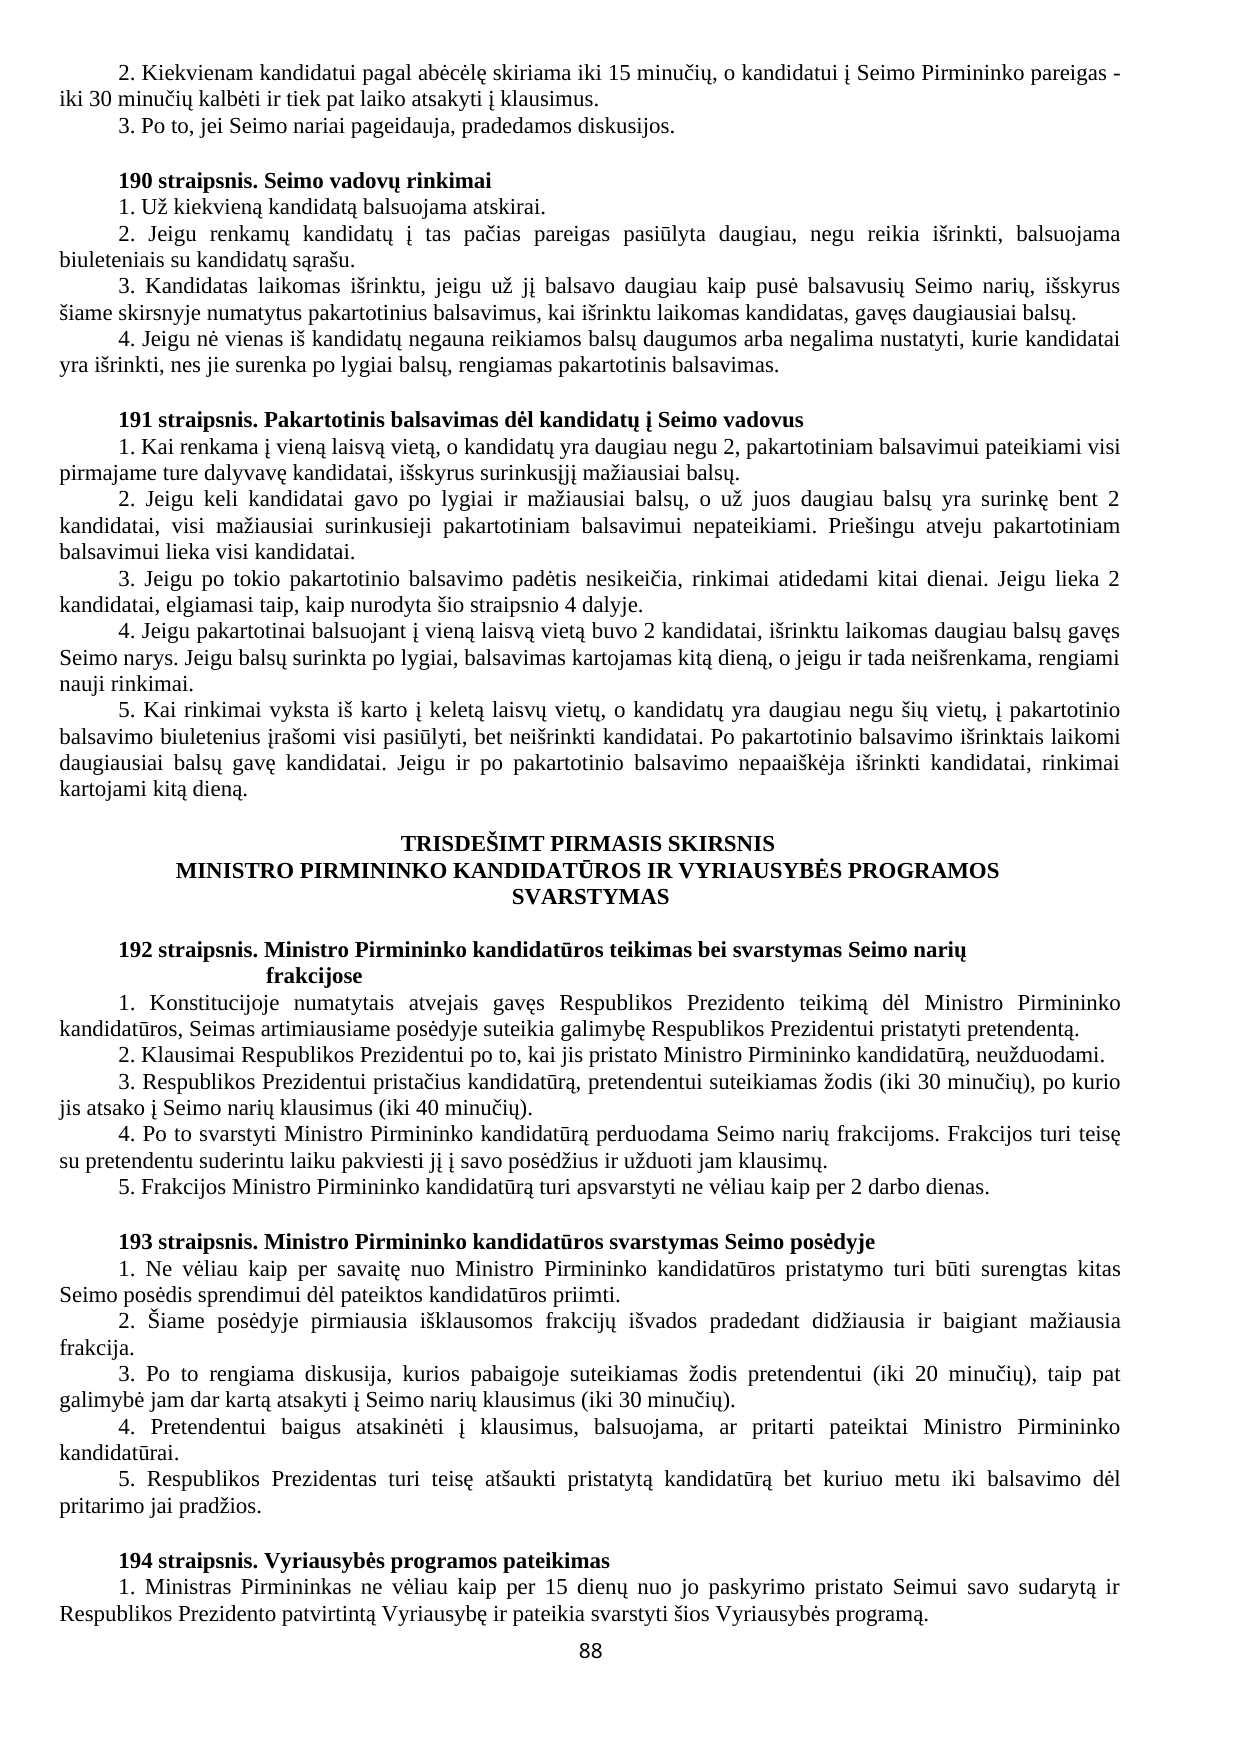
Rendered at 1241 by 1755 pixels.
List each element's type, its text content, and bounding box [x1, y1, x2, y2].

text SVARSTYMAS [59, 883, 1122, 909]
text 2. Jeigu renkamų kandidatų į tas pačias pareigas pasiūlyta daugiau, negu reikia išrinkti, balsuojama biuleteniais su kandidatų sąrašu. [59, 219, 1122, 272]
text 1. Už kiekvieną kandidatą balsuojama atskirai. [59, 193, 1122, 219]
text 3. Jeigu po tokio pakartotinio balsavimo padėtis nesikeičia, rinkimai atidedami kitai dienai. Jeigu lieka 2 kandidatai, elgiamasi taip, kaip nurodyta šio straipsnio 4 dalyje. [59, 564, 1122, 617]
text 1. Konstitucijoje numatytais atvejais gavęs Respublikos Prezidento teikimą dėl Ministro Pirmininko kandidatūros, Seimas artimiausiame posėdyje suteikia galimybę Respublikos Prezidentui pristatyti pretendentą. [59, 989, 1122, 1041]
text 2. Jeigu keli kandidatai gavo po lygiai ir mažiausiai balsų, o už juos daugiau balsų yra surinkę bent 2 kandidatai, visi mažiausiai surinkusieji pakartotiniam balsavimui nepateikiami. Priešingu atveju pakartotiniam balsavimui lieka visi kandidatai. [59, 486, 1122, 564]
text 194 straipsnis. Vyriausybės programos pateikimas [59, 1547, 1122, 1573]
text 193 straipsnis. Ministro Pirmininko kandidatūros svarstymas Seimo posėdyje [59, 1228, 1122, 1254]
text 2. Kiekvienam kandidatui pagal abėcėlę skiriama iki 15 minučių, o kandidatui į Seimo Pirmininko pareigas - iki 30 minučių kalbėti ir tiek pat laiko atsakyti į klausimus. [59, 59, 1122, 112]
text TRISDEŠIMT PIRMASIS SKIRSNIS [59, 831, 1122, 857]
text 1. Ministras Pirmininkas ne vėliau kaip per 15 dienų nuo jo paskyrimo pristato Seimui savo sudarytą ir Respublikos Prezidento patvirtintą Vyriausybę ir pateikia svarstyti šios Vyriausybės programą. [59, 1573, 1122, 1626]
text 4. Pretendentui baigus atsakinėti į klausimus, balsuojama, ar pritarti pateiktai Ministro Pirmininko kandidatūrai. [59, 1413, 1122, 1465]
text 190 straipsnis. Seimo vadovų rinkimai [59, 167, 1122, 193]
text 4. Jeigu pakartotinai balsuojant į vieną laisvą vietą buvo 2 kandidatai, išrinktu laikomas daugiau balsų gavęs Seimo narys. Jeigu balsų surinkta po lygiai, balsavimas kartojamas kitą dieną, o jeigu ir tada neišrenkama, rengiami nauji rinkimai. [59, 617, 1122, 696]
text 5. Frakcijos Ministro Pirmininko kandidatūrą turi apsvarstyti ne vėliau kaip per 2 darbo dienas. [59, 1173, 1122, 1199]
text 192 straipsnis. Ministro Pirmininko kandidatūros teikimas bei svarstymas Seimo narių [118, 936, 1122, 962]
text 3. Po to rengiama diskusija, kurios pabaigoje suteikiamas žodis pretendentui (iki 20 minučių), taip pat galimybė jam dar kartą atsakyti į Seimo narių klausimus (iki 30 minučių). [59, 1360, 1122, 1413]
text frakcijose [266, 962, 1122, 989]
text 3. Respublikos Prezidentui pristačius kandidatūrą, pretendentui suteikiamas žodis (iki 30 minučių), po kurio jis atsako į Seimo narių klausimus (iki 40 minučių). [59, 1068, 1122, 1120]
text 3. Po to, jei Seimo nariai pageidauja, pradedamos diskusijos. [59, 112, 1122, 138]
text MINISTRO PIRMININKO KANDIDATŪROS IR VYRIAUSYBĖS PROGRAMOS [59, 857, 1122, 883]
text 1. Ne vėliau kaip per savaitę nuo Ministro Pirmininko kandidatūros pristatymo turi būti surengtas kitas Seimo posėdis sprendimui dėl pateiktos kandidatūros priimti. [59, 1254, 1122, 1307]
text 3. Kandidatas laikomas išrinktu, jeigu už jį balsavo daugiau kaip pusė balsavusių Seimo narių, išskyrus šiame skirsnyje numatytus pakartotinius balsavimus, kai išrinktu laikomas kandidatas, gavęs daugiausiai balsų. [59, 272, 1122, 325]
text 4. Po to svarstyti Ministro Pirmininko kandidatūrą perduodama Seimo narių frakcijoms. Frakcijos turi teisę su pretendentu suderintu laiku pakviesti jį į savo posėdžius ir užduoti jam klausimų. [59, 1120, 1122, 1173]
text 2. Klausimai Respublikos Prezidentui po to, kai jis pristato Ministro Pirmininko kandidatūrą, neužduodami. [59, 1041, 1122, 1068]
text 4. Jeigu nė vienas iš kandidatų negauna reikiamos balsų daugumos arba negalima nustatyti, kurie kandidatai yra išrinkti, nes jie surenka po lygiai balsų, rengiamas pakartotinis balsavimas. [59, 325, 1122, 378]
text 5. Kai rinkimai vyksta iš karto į keletą laisvų vietų, o kandidatų yra daugiau negu šių vietų, į pakartotinio balsavimo biuletenius įrašomi visi pasiūlyti, bet neišrinkti kandidatai. Po pakartotinio balsavimo išrinktais laikomi daugiausiai balsų gavę kandidatai. Jeigu ir po pakartotinio balsavimo nepaaiškėja išrinkti kandidatai, rinkimai kartojami kitą dieną. [59, 696, 1122, 802]
text 1. Kai renkama į vieną laisvą vietą, o kandidatų yra daugiau negu 2, pakartotiniam balsavimui pateikiami visi pirmajame ture dalyvavę kandidatai, išskyrus surinkusįjį mažiausiai balsų. [59, 433, 1122, 486]
text 2. Šiame posėdyje pirmiausia išklausomos frakcijų išvados pradedant didžiausia ir baigiant mažiausia frakcija. [59, 1307, 1122, 1360]
text 191 straipsnis. Pakartotinis balsavimas dėl kandidatų į Seimo vadovus [59, 406, 1122, 433]
text 5. Respublikos Prezidentas turi teisę atšaukti pristatytą kandidatūrą bet kuriuo metu iki balsavimo dėl pritarimo jai pradžios. [59, 1465, 1122, 1518]
